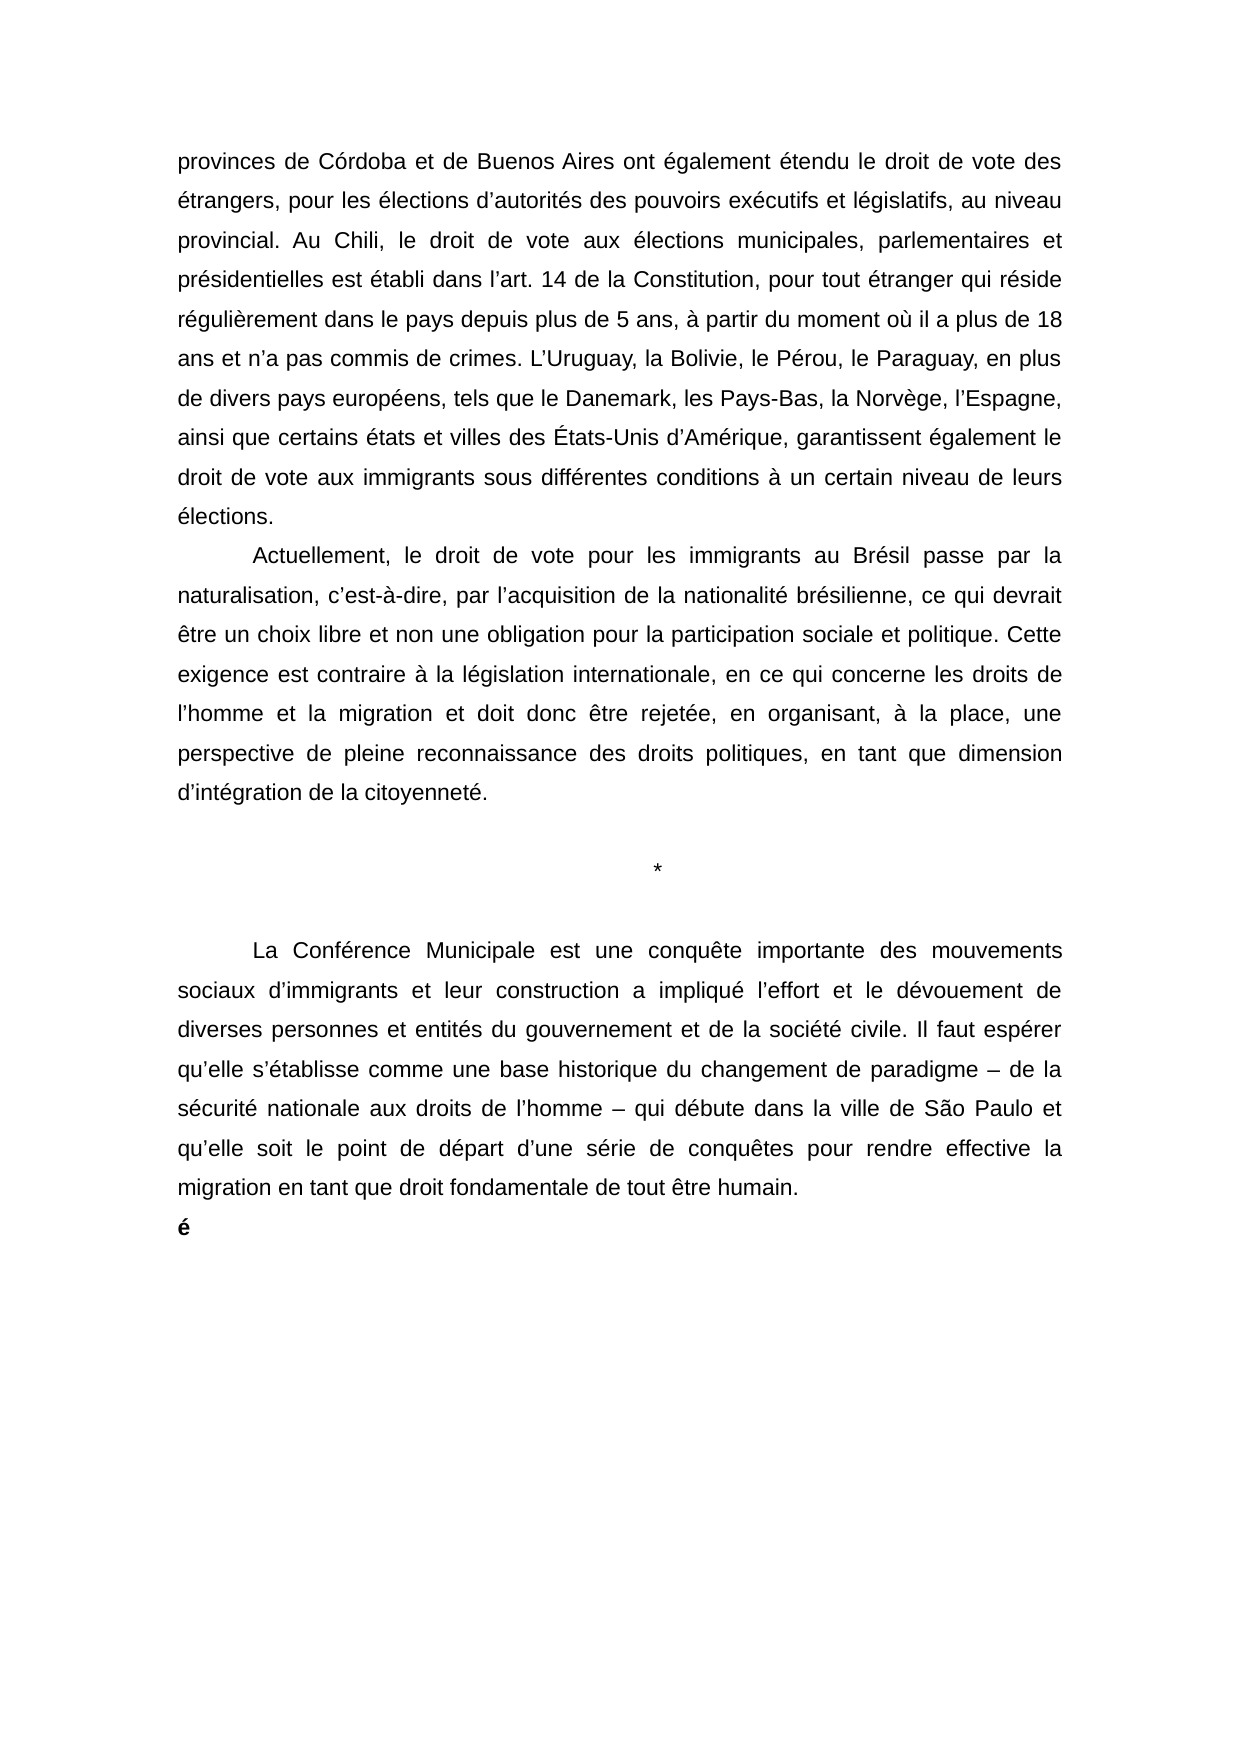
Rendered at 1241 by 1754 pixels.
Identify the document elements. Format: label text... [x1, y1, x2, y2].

text La Conférence Municipale est une conquête importante des mouvements sociaux d’immigrants et leur construction a impliqué l’effort et le dévouement de diverses personnes et entités du gouvernement et de la société civile. Il faut espérer qu’elle s’établisse comme une base historique du changement de paradigme – de la sécurité nationale aux droits de l’homme – qui débute dans la ville de São Paulo et qu’elle soit le point de départ d’une série de conquêtes pour rendre effective la migration en tant que droit fondamentale de tout être humain. [177, 937, 1063, 1200]
text é [177, 1213, 1063, 1240]
text Actuellement, le droit de vote pour les immigrants au Brésil passe par la naturalisation, c’est-à-dire, par l’acquisition de la nationalité brésilienne, ce qui devrait être un choix libre et non une obligation pour la participation sociale et politique. Cette exigence est contraire à la législation internationale, en ce qui concerne les droits de l’homme et la migration et doit donc être rejetée, en organisant, à la place, une perspective de pleine reconnaissance des droits politiques, en tant que dimension d’intégration de la citoyenneté. [177, 542, 1063, 806]
text provinces de Córdoba et de Buenos Aires ont également étendu le droit de vote des étrangers, pour les élections d’autorités des pouvoirs exécutifs et législatifs, au niveau provincial. Au Chili, le droit de vote aux élections municipales, parlementaires et présidentielles est établi dans l’art. 14 de la Constitution, pour tout étranger qui réside régulièrement dans le pays depuis plus de 5 ans, à partir du moment où il a plus de 18 ans et n’a pas commis de crimes. L’Uruguay, la Bolivie, le Pérou, le Paraguay, en plus de divers pays européens, tels que le Danemark, les Pays-Bas, la Norvège, l’Espagne, ainsi que certains états et villes des États-Unis d’Amérique, garantissent également le droit de vote aux immigrants sous différentes conditions à un certain niveau de leurs élections. [177, 148, 1063, 529]
text * [177, 858, 1063, 884]
